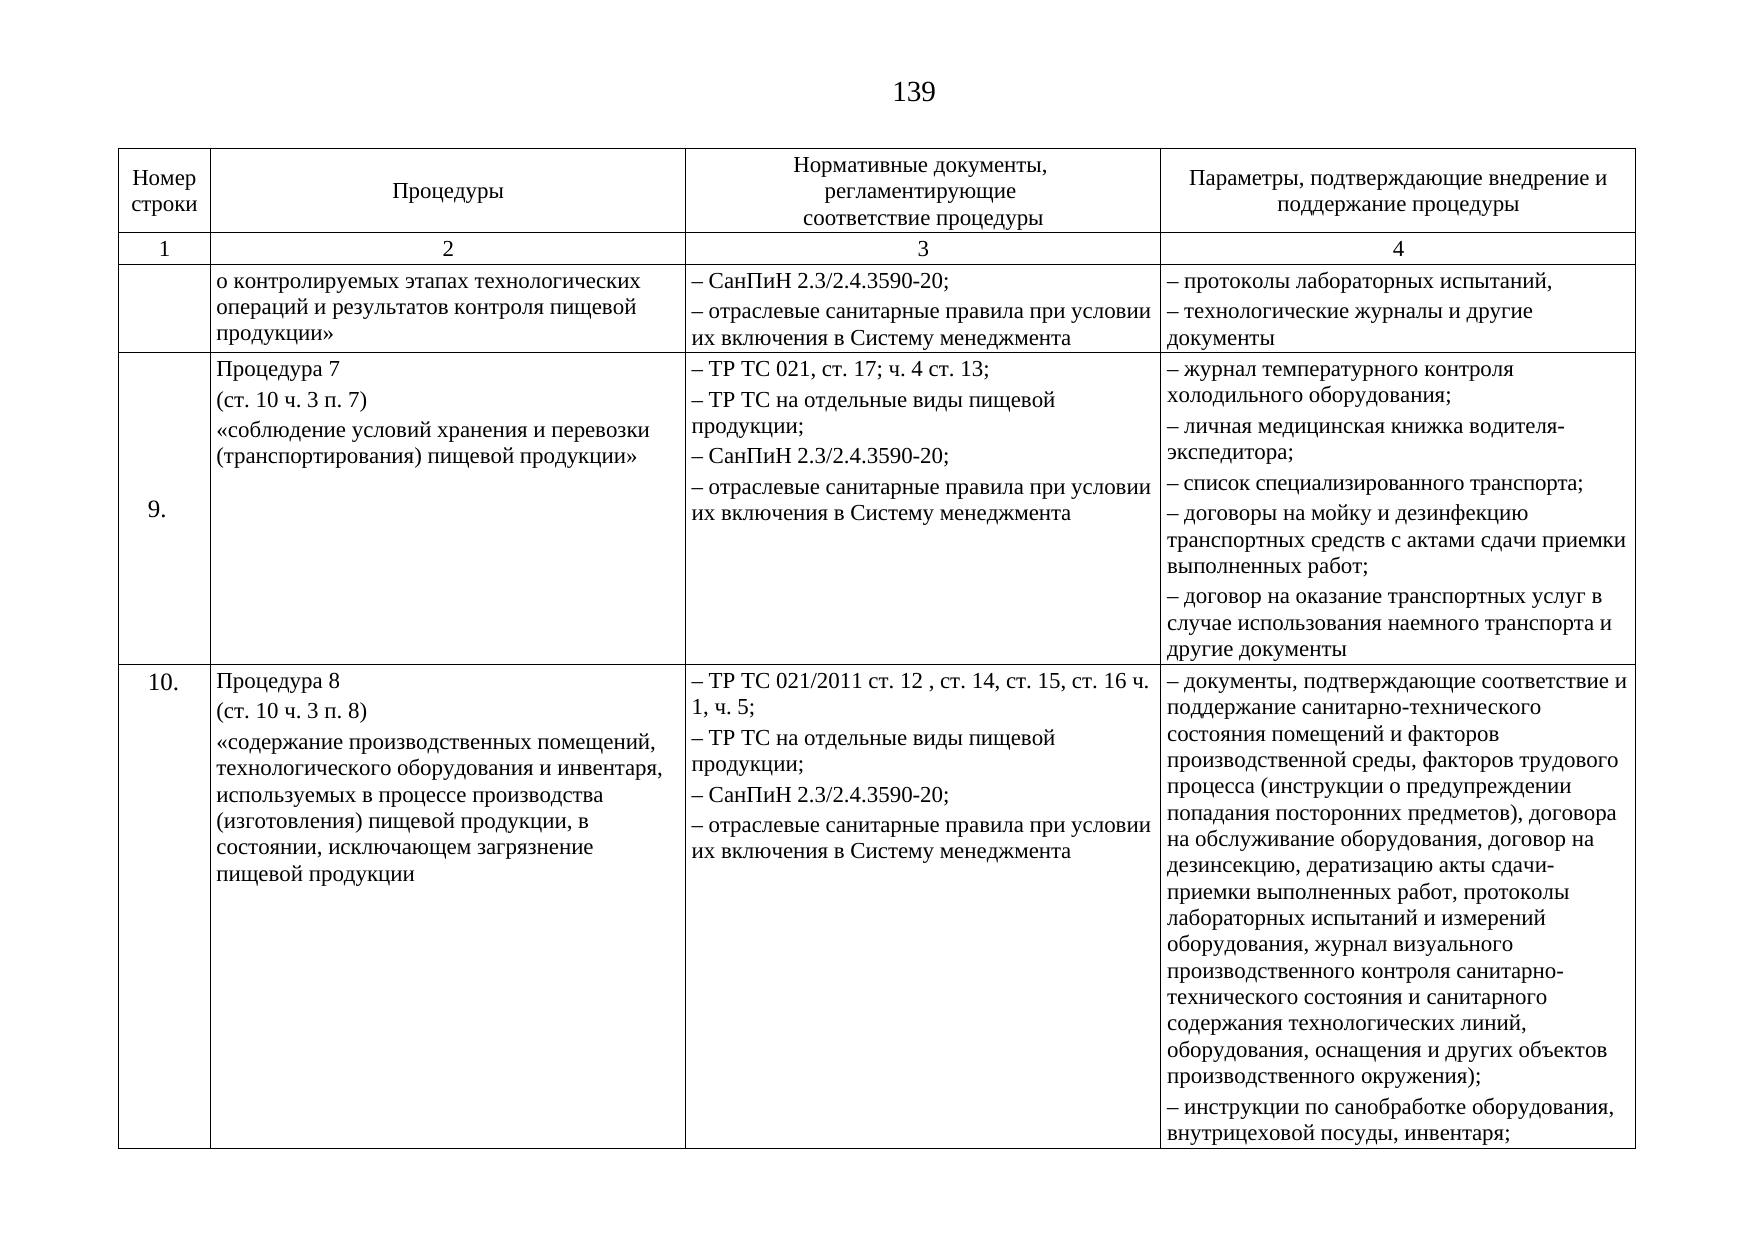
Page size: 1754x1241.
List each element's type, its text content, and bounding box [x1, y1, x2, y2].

table_cell – ТР ТС 021/2011 ст. 12 , ст. 14, ст. 15, ст. 16 ч. 1, ч. 5; – ТР ТС на отдельные виды пищевой продукции; – СанПиН 2.3/2.4.3590-20; – отраслевые санитарные правила при условии их включения в Систему менеджмента [686, 665, 1160, 1147]
table_cell – документы, подтверждающие соответствие и поддержание санитарно-техниче­ского состояния помещений и факторов производственной среды, факторов трудового процесса (инструкции о предупреждении попадания посторонних предметов), договора на обслуживание оборудования, договор на дезинсекцию, дератизацию акты сдачи-приемки выполненных работ, протоколы лабораторных испытаний и измерений оборудования, журнал визуального производственного контроля санитарно-технического состояния и санитарного содержания технологических линий, оборудования, оснащения и других объектов производственного окружения); – инструкции по санобработке оборудования, внутрицеховой посуды, инвентаря; [1161, 665, 1635, 1147]
table_cell – ТР ТС 021, ст. 17; ч. 4 ст. 13; – ТР ТС на отдельные виды пищевой продукции; – СанПиН 2.3/2.4.3590-20; – отраслевые санитарные правила при условии их включения в Систему менеджмента [686, 353, 1160, 664]
table_cell 1 [119, 233, 210, 263]
table_header Номер строки [119, 149, 210, 232]
table_cell – протоколы лабораторных испытаний, – технологические журналы и другие документы [1161, 265, 1635, 352]
table_cell [119, 353, 210, 664]
table_cell Процедура 7 (ст. 10 ч. 3 п. 7) «соблюдение условий хранения и перевозки (транспортирования) пищевой продукции» [211, 353, 685, 664]
table_header Параметры, подтверждающие внедрение и поддержание процедуры [1161, 149, 1635, 232]
table_header Нормативные документы, регламентирующие соответствие процедуры [686, 149, 1160, 232]
table_cell 2 [211, 233, 685, 263]
table_header Процедуры [211, 149, 685, 232]
table_cell 4 [1161, 233, 1635, 263]
table_cell – журнал температурного контроля холодильного оборудования; – личная медицинская книжка водителя-экспедитора; – список специализированного транспорта; – договоры на мойку и дезинфекцию транспортных средств с актами сдачи приемки выполненных работ; – договор на оказание транспортных услуг в случае использования наемного транспорта и другие документы [1161, 353, 1635, 664]
table_cell [119, 665, 210, 1147]
table_cell о контролируемых этапах технологических операций и результатов контроля пищевой продукции» [211, 265, 685, 352]
table_cell – СанПиН 2.3/2.4.3590-20; – отраслевые санитарные правила при условии их включения в Систему менеджмента [686, 265, 1160, 352]
table_cell [119, 265, 210, 352]
table_cell Процедура 8 (ст. 10 ч. 3 п. 8) «содержание производственных помещений, технологического оборудования и инвентаря, используемых в процессе производства (изготовления) пищевой продукции, в состоянии, исключающем загрязнение пищевой продукции [211, 665, 685, 1147]
table_cell 3 [686, 233, 1160, 263]
